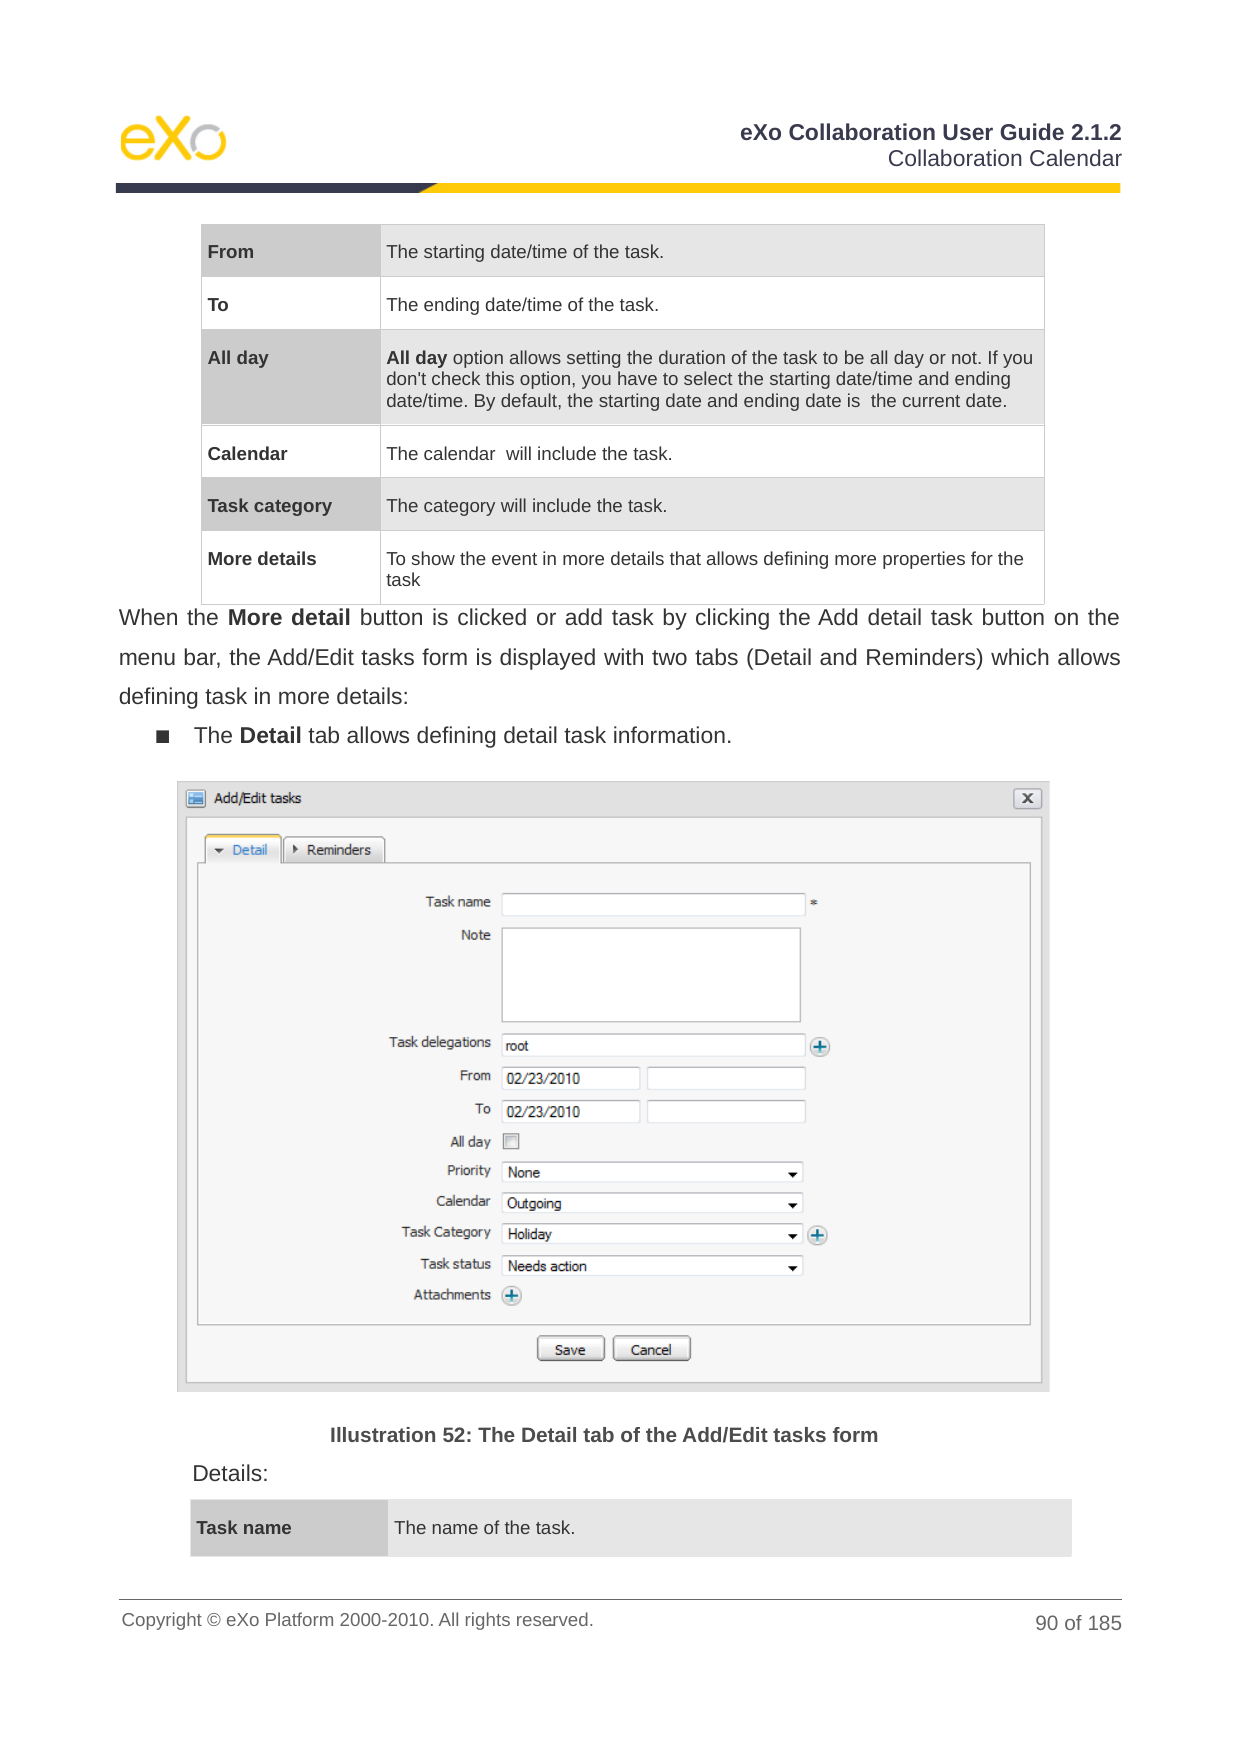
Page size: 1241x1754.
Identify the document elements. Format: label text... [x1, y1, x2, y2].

table_header The name of the task. [389, 1500, 1071, 1556]
table_cell To [202, 277, 380, 329]
text When the More detail button is clicked or add task by clicking the Add detail task button on the menu bar, the Add/Edit tasks form is displayed with two tabs (Detail and Reminders) which allows defining task in more details: [118, 604, 1122, 709]
table_cell All day [202, 330, 380, 424]
picture [115, 183, 1121, 193]
table_cell From [202, 225, 380, 276]
table_cell The category will include the task. [381, 478, 1044, 530]
text Illustration 52: The Detail tab of the Add/Edit tasks form [122, 1392, 1087, 1447]
table_cell The calendar will include the task. [381, 426, 1044, 477]
table_cell To show the event in more details that allows defining more properties for the task [381, 531, 1044, 604]
table_cell The ending date/time of the task. [381, 277, 1044, 329]
table_cell Calendar [202, 426, 380, 477]
table_cell The starting date/time of the task. [381, 225, 1044, 276]
picture [120, 115, 227, 161]
picture [177, 781, 1050, 1392]
table_cell All day option allows setting the duration of the task to be all day or not. If you don't check this option, you have to select the starting date/time and ending date/time. By default, the starting date and ending date is the current date. [381, 330, 1044, 424]
table_header Task name [191, 1500, 388, 1556]
list The Detail tab allows defining detail task information. [156, 722, 1122, 749]
table_cell More details [202, 531, 380, 604]
table_cell Task category [202, 478, 380, 530]
text Details: [118, 762, 1122, 1486]
